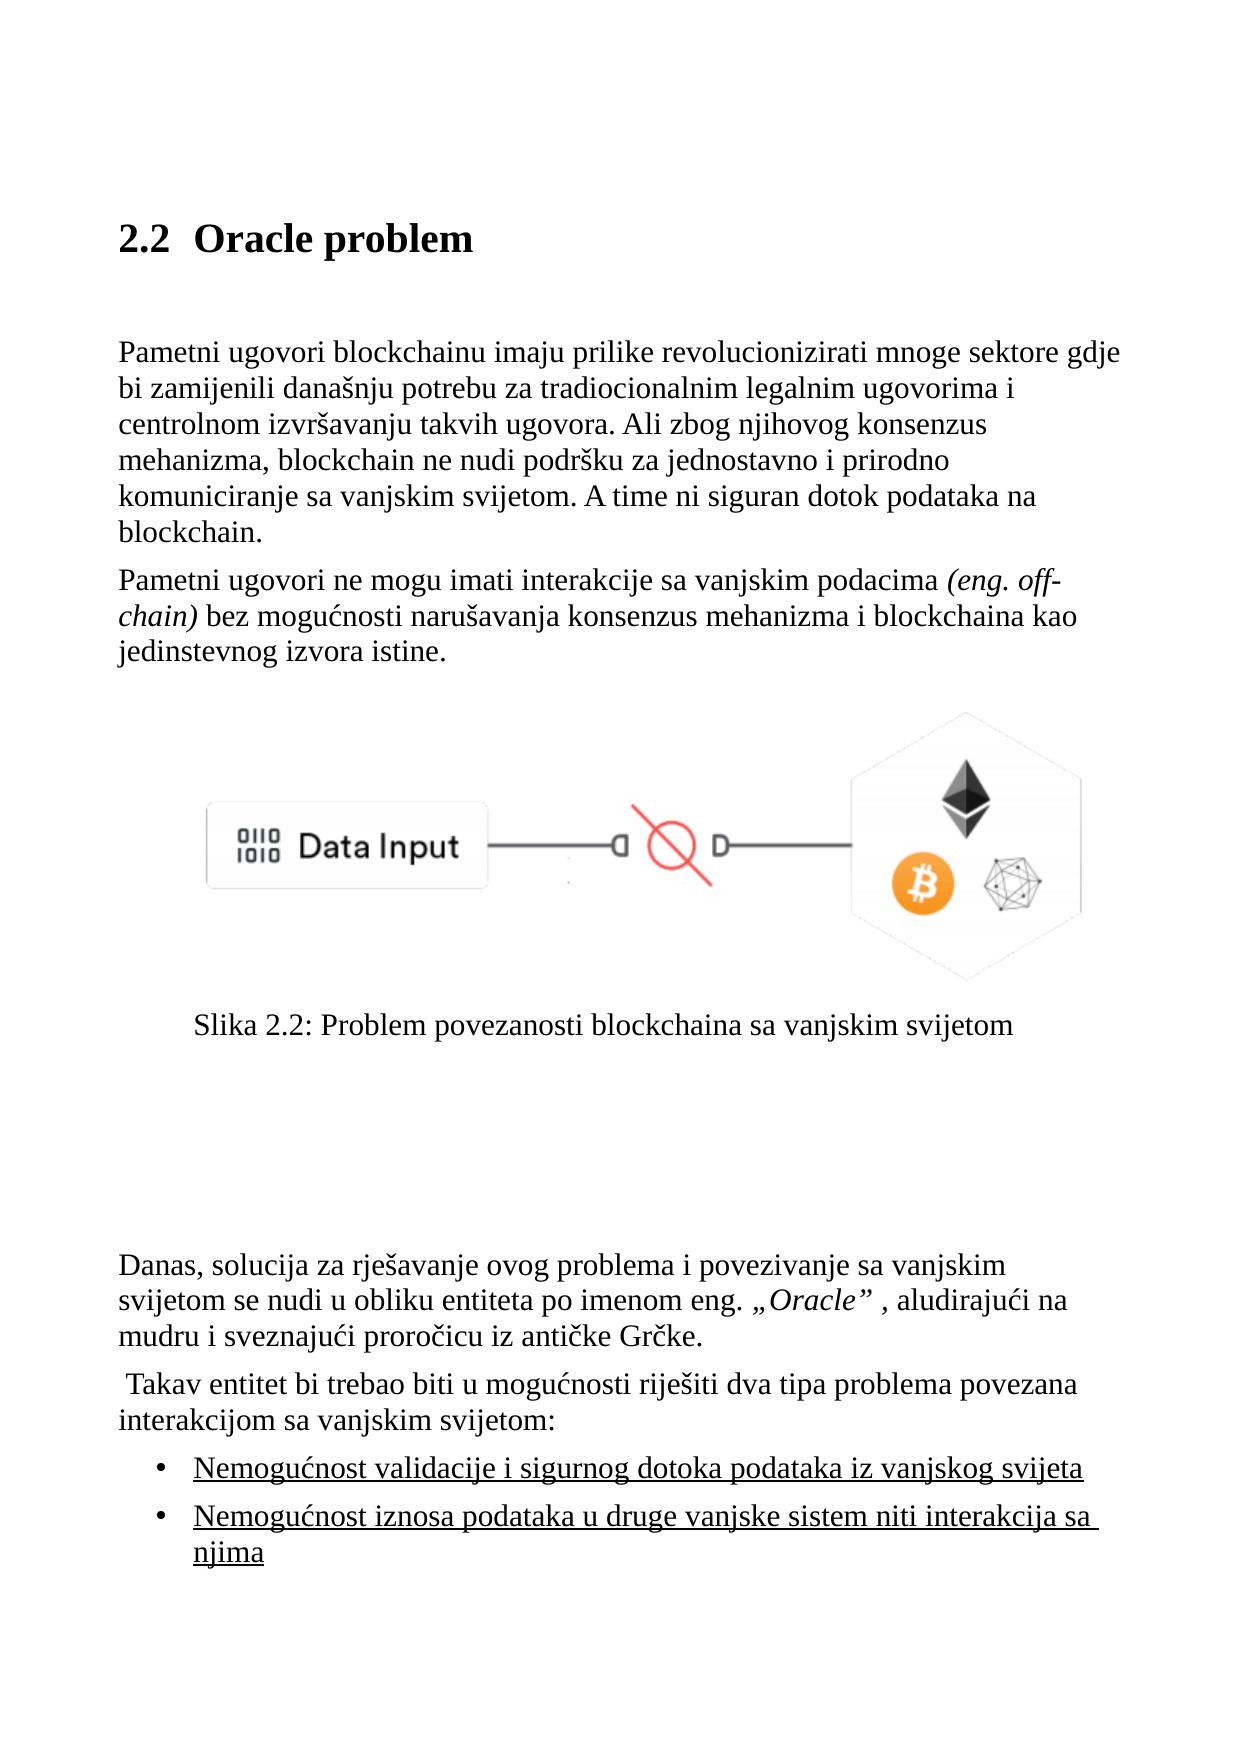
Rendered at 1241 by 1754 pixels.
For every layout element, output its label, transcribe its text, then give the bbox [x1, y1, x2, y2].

text Pametni ugovori blockchainu imaju prilike revolucionizirati mnoge sektore gdje bi zamijenili današnju potrebu za tradiocionalnim legalnim ugovorima i centrolnom izvršavanju takvih ugovora. Ali zbog njihovog konsenzus mehanizma, blockchain ne nudi podršku za jednostavno i prirodno komuniciranje sa vanjskim svijetom. A time ni siguran dotok podataka na blockchain. [118, 333, 1122, 549]
text Slika 2.2: Problem povezanosti blockchaina sa vanjskim svijetom [118, 1007, 1122, 1043]
picture [118, 709, 1123, 1007]
list Nemogućnost validacije i sigurnog dotoka podataka iz vanjskog svijeta [156, 1449, 1122, 1485]
text [118, 681, 1122, 709]
text Pametni ugovori ne mogu imati interakcije sa vanjskim podacima (eng. off-chain) bez mogućnosti narušavanja konsenzus mehanizma i blockchaina kao jedinstevnog izvora istine. [118, 561, 1122, 669]
text 2.2 Oracle problem [118, 214, 1122, 262]
text Danas, solucija za rješavanje ovog problema i povezivanje sa vanjskim svijetom se nudi u obliku entiteta po imenom eng. „Oracle” , aludirajući na mudru i sveznajući proročicu iz antičke Grčke. [118, 1246, 1122, 1353]
list Nemogućnost iznosa podataka u druge vanjske sistem niti interakcija sa njima [156, 1497, 1122, 1569]
text Takav entitet bi trebao biti u mogućnosti riješiti dva tipa problema povezana interakcijom sa vanjskim svijetom: [118, 1365, 1122, 1437]
